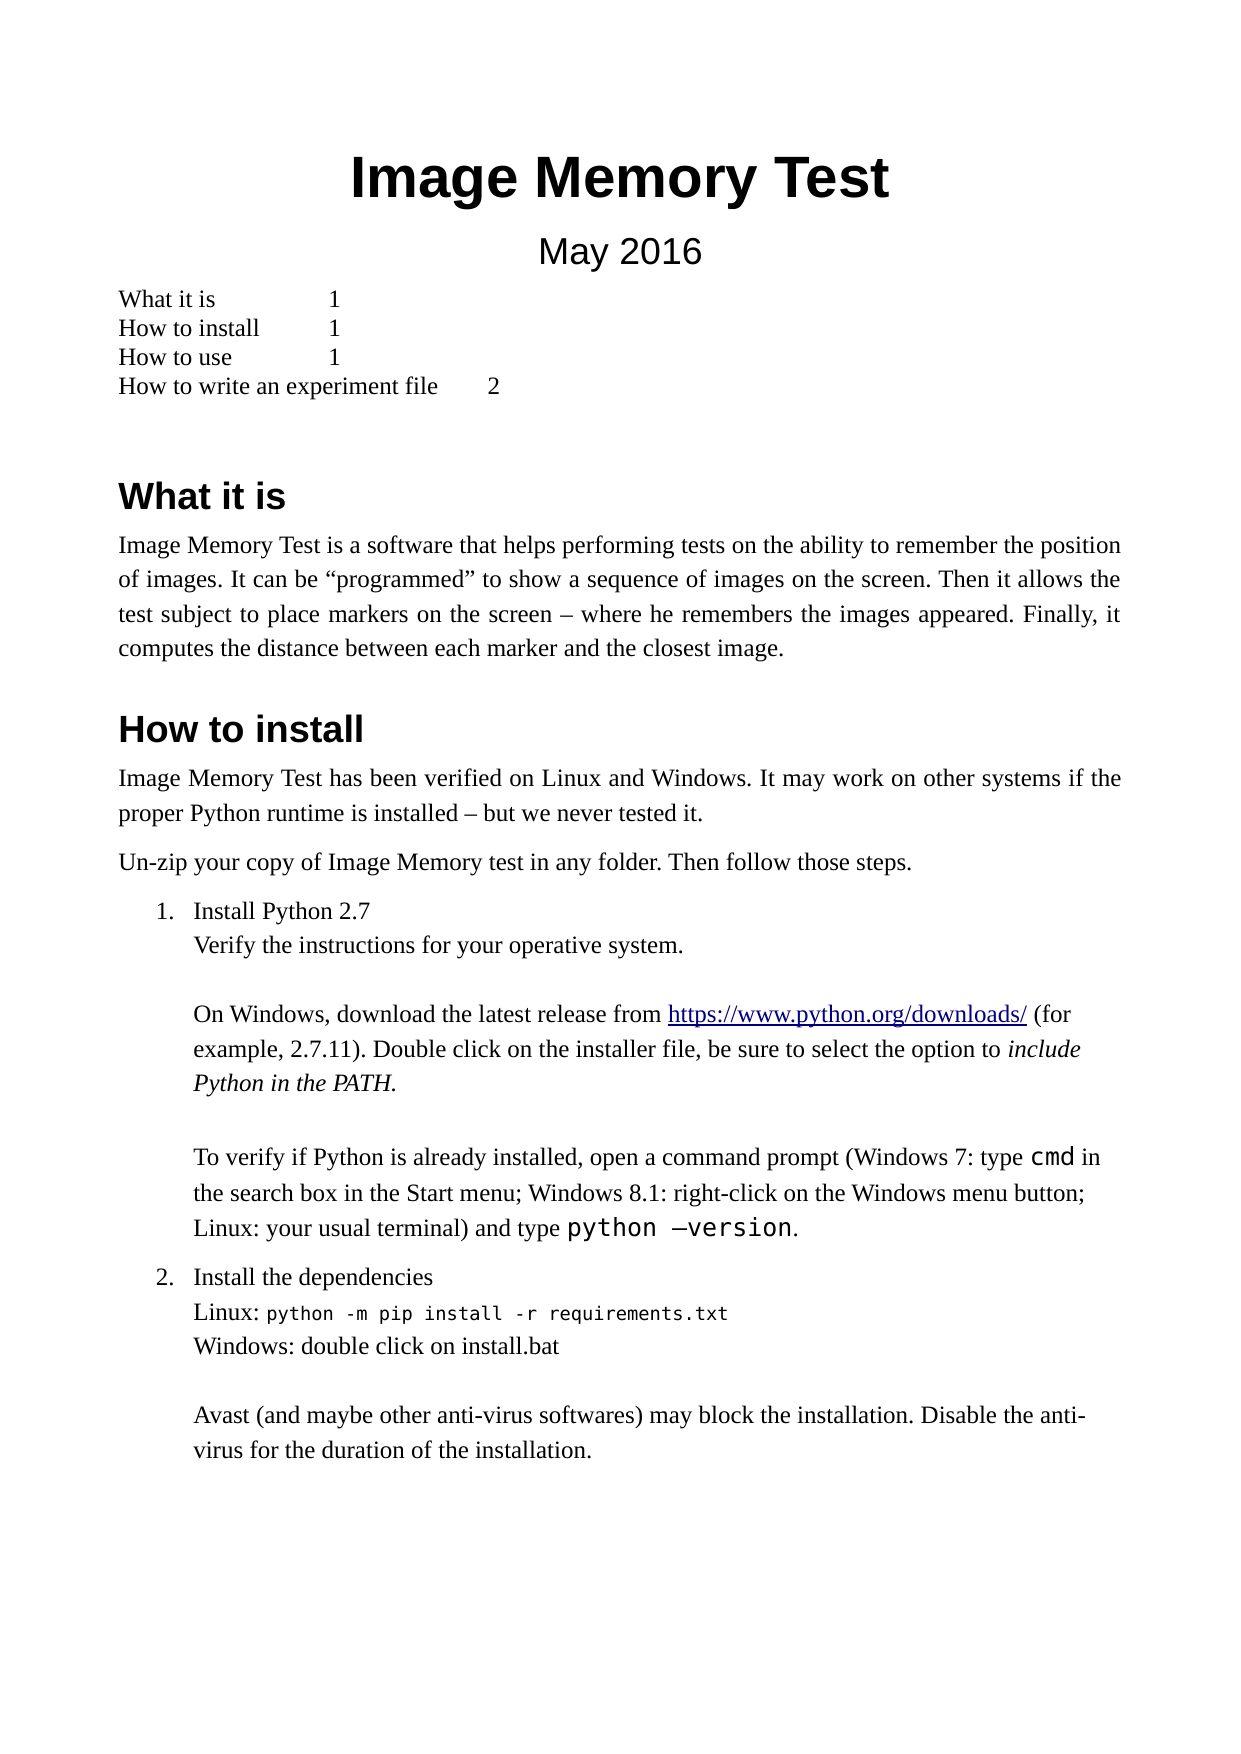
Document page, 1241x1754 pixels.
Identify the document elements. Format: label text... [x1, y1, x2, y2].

text Un-zip your copy of Image Memory test in any folder. Then follow those steps. [118, 847, 1122, 876]
text Image Memory Test is a software that helps performing tests on the ability to remember the position of images. It can be “programmed” to show a sequence of images on the screen. Then it allows the test subject to place markers on the screen – where he remembers the images appeared. Finally, it computes the distance between each marker and the closest image. [118, 530, 1122, 662]
subtitle May 2016 [118, 229, 1122, 272]
text What it is 1 [118, 284, 1122, 313]
subtitle What it is [118, 474, 1122, 517]
list Install the dependencies Linux: python -m pip install -r requirements.txt Windows: double click on install.bat Avast (and maybe other anti-virus softwares) may block the installation. Disable the anti-virus for the duration of the installation. [156, 1262, 1122, 1464]
text How to use 1 [118, 342, 1122, 371]
text How to write an experiment file 2 [118, 371, 1122, 399]
list Install Python 2.7 Verify the instructions for your operative system. On Windows, download the latest release from https://www.python.org/downloads/ (for example, 2.7.11). Double click on the installer file, be sure to select the option to include Python in the PATH. To verify if Python is already installed, open a command prompt (Windows 7: type cmd in the search box in the Start menu; Windows 8.1: right-click on the Windows menu button; Linux: your usual terminal) and type python –version. [156, 896, 1122, 1242]
text How to install 1 [118, 313, 1122, 342]
text Image Memory Test has been verified on Linux and Windows. It may work on other systems if the proper Python runtime is installed – but we never tested it. [118, 763, 1122, 827]
title Image Memory Test [118, 143, 1122, 210]
subtitle How to install [118, 707, 1122, 751]
